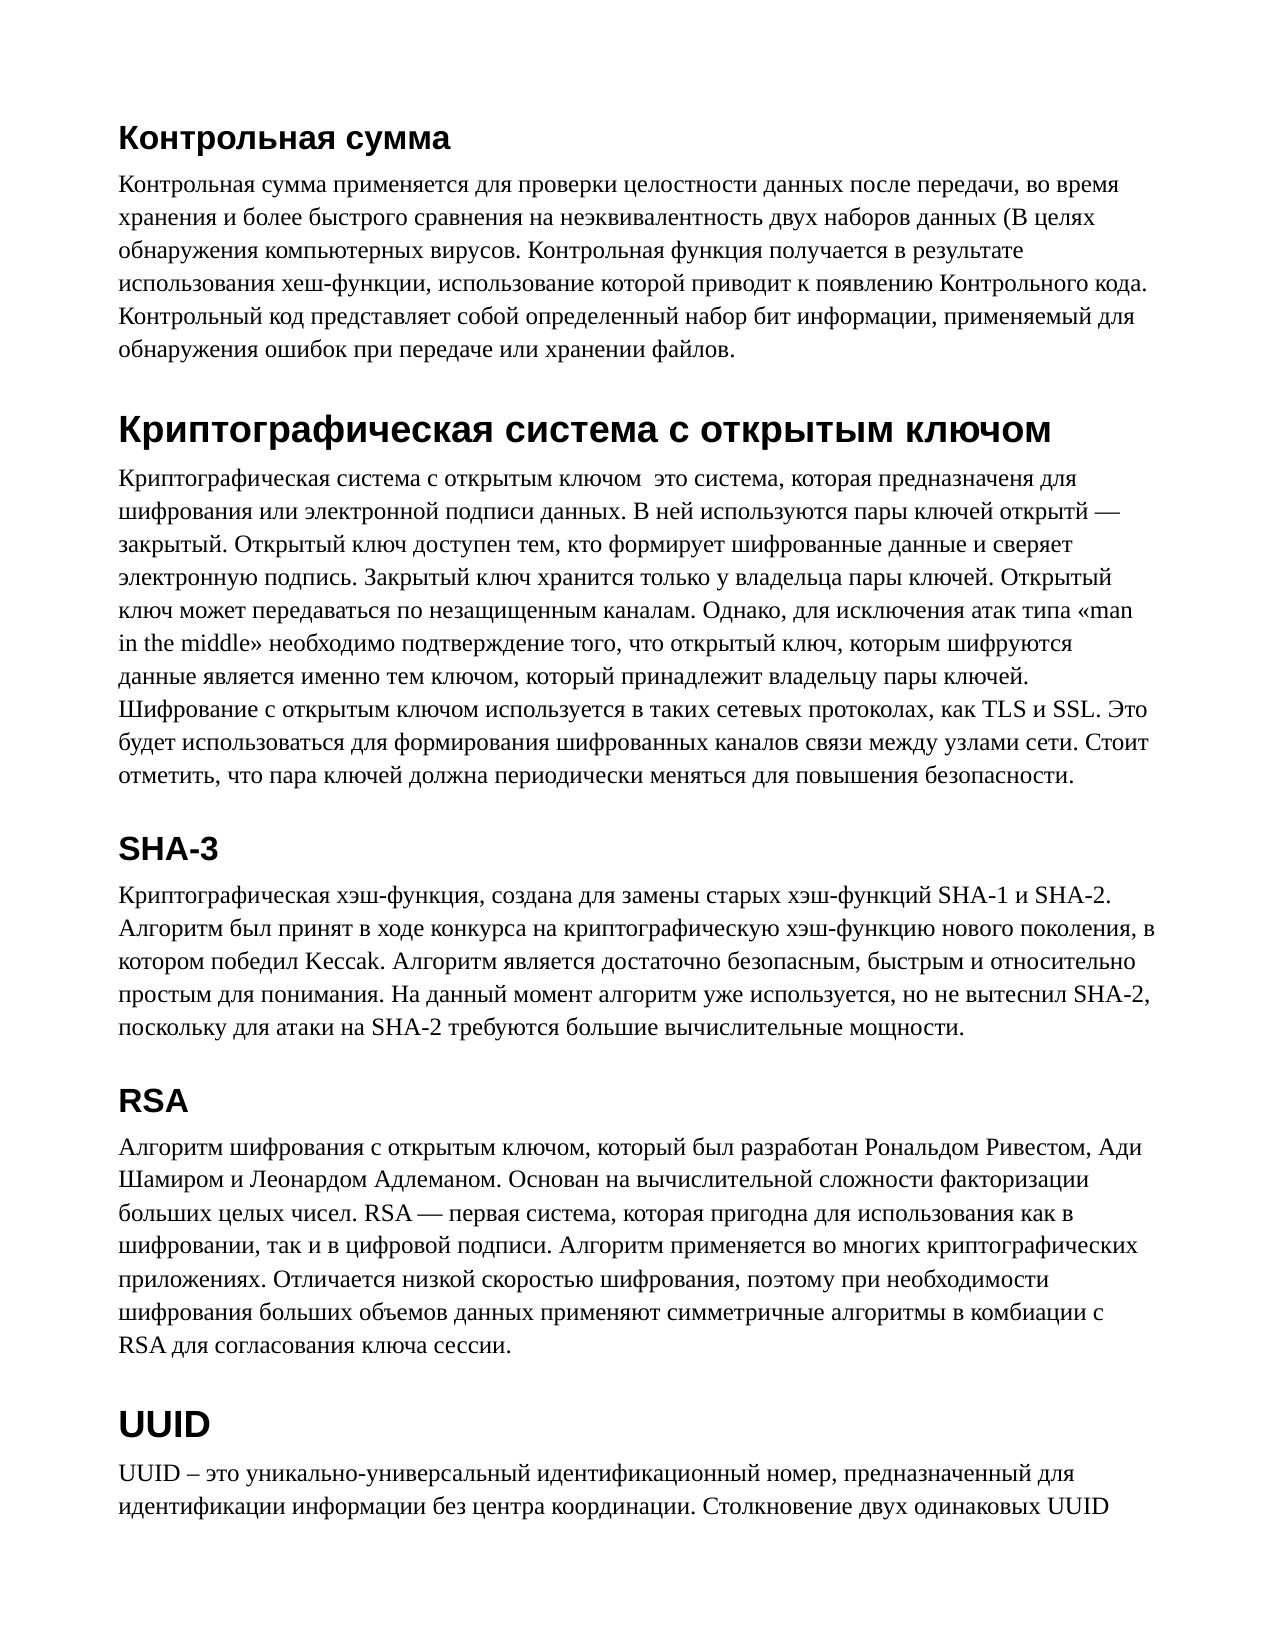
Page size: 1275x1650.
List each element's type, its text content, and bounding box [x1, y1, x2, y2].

subtitle UUID [118, 1402, 1157, 1446]
subtitle Криптографическая система с открытым ключом это система, которая предназначеня для шифрования или электронной подписи данных. В ней используются пары ключей открытй — закрытый. Открытый ключ доступен тем, кто формирует шифрованные данные и сверяет электронную подпись. Закрытый ключ хранится только у владельца пары ключей. Открытый ключ может передаваться по незащищенным каналам. Однако, для исключения атак типа «man in the middle» необходимо подтверждение того, что открытый ключ, которым шифруются данные является именно тем ключом, который принадлежит владельцу пары ключей. Шифрование с открытым ключом используется в таких сетевых протоколах, как TLS и SSL. Это будет использоваться для формирования шифрованных каналов связи между узлами сети. Стоит отметить, что пара ключей должна периодически меняться для повышения безопасности. [118, 463, 1157, 789]
subtitle Контрольная сумма [118, 118, 1157, 157]
subtitle Криптографическая хэш-функция, создана для замены старых хэш-функций SHA-1 и SHA-2. Алгоритм был принят в ходе конкурса на криптографическую хэш-функцию нового поколения, в котором победил Keccak. Алгоритм является достаточно безопасным, быстрым и относительно простым для понимания. На данный момент алгоритм уже используется, но не вытеснил SHA-2, поскольку для атаки на SHA-2 требуются большие вычислительные мощности. [118, 880, 1157, 1041]
subtitle Алгоритм шифрования с открытым ключом, который был разработан Рональдом Ривестом, Ади Шамиром и Леонардом Адлеманом. Основан на вычислительной сложности факторизации больших целых чисел. RSA — первая система, которая пригодна для использования как в шифровании, так и в цифровой подписи. Алгоритм применяется во многих криптографических приложениях. Отличается низкой скоростью шифрования, поэтому при необходимости шифрования больших объемов данных применяют симметричные алгоритмы в комбиации с RSA для согласования ключа сессии. [118, 1132, 1157, 1358]
subtitle Контрольная сумма применяется для проверки целостности данных после передачи, во время хранения и более быстрого сравнения на неэквивалентность двух наборов данных (В целях обнаружения компьютерных вирусов. Контрольная функция получается в результате использования хеш-функции, использование которой приводит к появлению Контрольного кода. Контрольный код представляет собой определенный набор бит информации, применяемый для обнаружения ошибок при передаче или хранении файлов. [118, 169, 1157, 363]
subtitle RSA [118, 1080, 1157, 1119]
subtitle UUID – это уникально-универсальный идентификационный номер, предназначенный для идентификации информации без центра координации. Столкновение двух одинаковых UUID [118, 1458, 1157, 1520]
subtitle Криптографическая система с открытым ключом [118, 407, 1157, 451]
subtitle SHA-3 [118, 829, 1157, 867]
